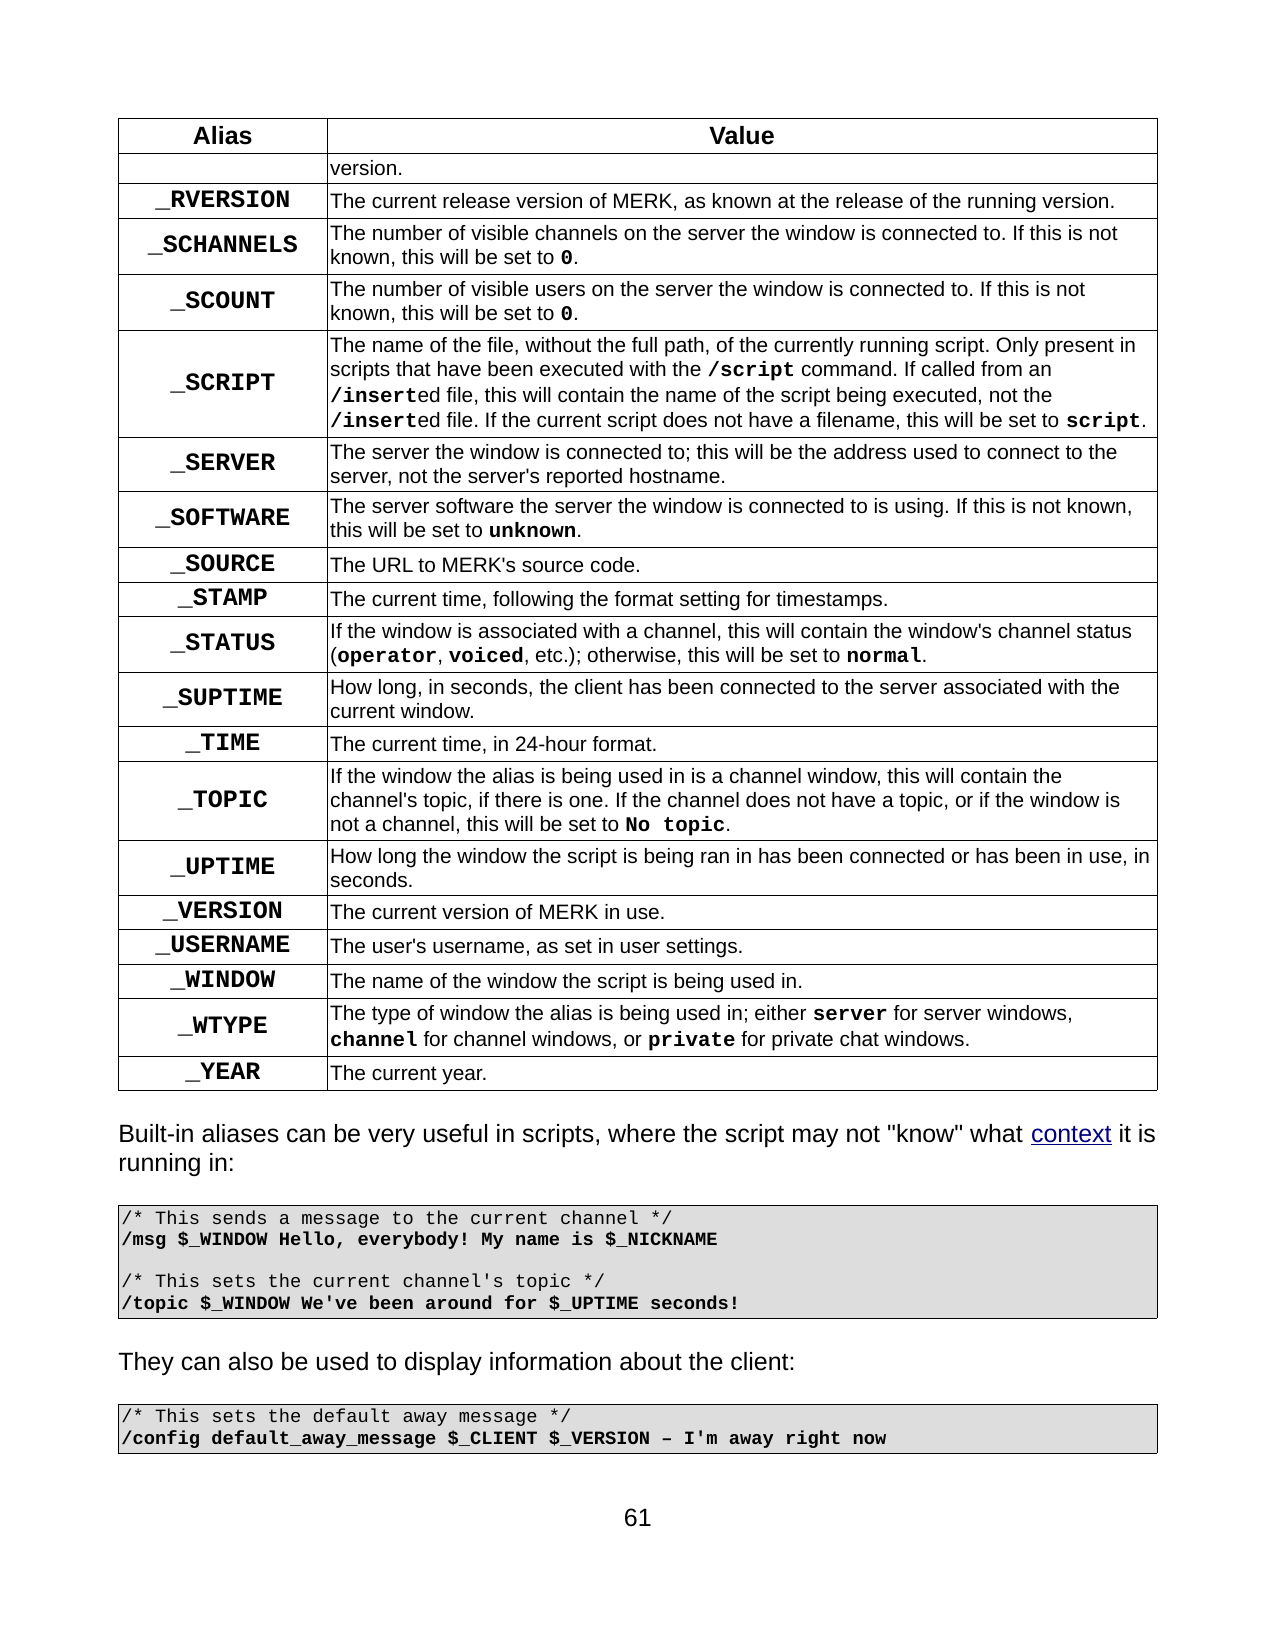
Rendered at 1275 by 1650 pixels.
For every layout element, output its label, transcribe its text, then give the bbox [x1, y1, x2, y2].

table_header Value [328, 119, 1157, 153]
table_cell _SCRIPT [119, 331, 327, 437]
table_cell _RVERSION [119, 184, 327, 218]
table_cell _SCHANNELS [119, 219, 327, 273]
table_cell _SERVER [119, 438, 327, 491]
table_cell If the window is associated with a channel, this will contain the window's channel status (operator, voiced, etc.); otherwise, this will be set to normal. [328, 617, 1157, 672]
table_cell The type of window the alias is being used in; either server for server windows, channel for channel windows, or private for private chat windows. [328, 999, 1157, 1056]
table_cell [119, 154, 327, 183]
table_cell _TIME [119, 727, 327, 761]
table_cell _SCOUNT [119, 275, 327, 329]
table_cell How long, in seconds, the client has been connected to the server associated with the current window. [328, 673, 1157, 726]
table_cell The URL to MERK's source code. [328, 548, 1157, 582]
table_cell The name of the file, without the full path, of the currently running script. Only present in scripts that have been executed with the /script command. If called from an /inserted file, this will contain the name of the script being executed, not the /inserted file. If the current script does not have a filename, this will be set to script. [328, 331, 1157, 437]
text They can also be used to display information about the client: [118, 1347, 1157, 1375]
table_cell The name of the window the script is being used in. [328, 965, 1157, 998]
table_header /* This sets the default away message */ /config default_away_message $_CLIENT $_VERSION – I'm away right now [119, 1405, 1157, 1453]
table_cell _WTYPE [119, 999, 327, 1056]
table_header /* This sends a message to the current channel */ /msg $_WINDOW Hello, everybody! My name is $_NICKNAME /* This sets the current channel's topic */ /topic $_WINDOW We've been around for $_UPTIME seconds! [119, 1206, 1157, 1318]
table_cell The user's username, as set in user settings. [328, 930, 1157, 963]
table_cell _SUPTIME [119, 673, 327, 726]
table_cell _VERSION [119, 896, 327, 929]
table_cell _STAMP [119, 583, 327, 616]
table_cell _YEAR [119, 1057, 327, 1090]
table_cell The current time, in 24-hour format. [328, 727, 1157, 761]
table_cell _USERNAME [119, 930, 327, 963]
table_cell If the window the alias is being used in is a channel window, this will contain the channel's topic, if there is one. If the channel does not have a topic, or if the window is not a channel, this will be set to No topic. [328, 762, 1157, 840]
table_cell _TOPIC [119, 762, 327, 840]
table_header Alias [119, 119, 327, 153]
text Built-in aliases can be very useful in scripts, where the script may not "know" what context it is running in: [118, 1119, 1157, 1177]
table_cell The server the window is connected to; this will be the address used to connect to the server, not the server's reported hostname. [328, 438, 1157, 491]
table_cell _STATUS [119, 617, 327, 672]
table_cell _SOURCE [119, 548, 327, 582]
table_cell The current release version of MERK, as known at the release of the running version. [328, 184, 1157, 218]
table_cell How long the window the script is being ran in has been connected or has been in use, in seconds. [328, 841, 1157, 894]
table_cell _WINDOW [119, 965, 327, 998]
table_cell The current year. [328, 1057, 1157, 1090]
table_cell The number of visible channels on the server the window is connected to. If this is not known, this will be set to 0. [328, 219, 1157, 273]
table_cell The current version of MERK in use. [328, 896, 1157, 929]
table_cell The server software the server the window is connected to is using. If this is not known, this will be set to unknown. [328, 492, 1157, 547]
table_cell The number of visible users on the server the window is connected to. If this is not known, this will be set to 0. [328, 275, 1157, 329]
table_cell version. [328, 154, 1157, 183]
table_cell The current time, following the format setting for timestamps. [328, 583, 1157, 616]
table_cell _UPTIME [119, 841, 327, 894]
table_cell _SOFTWARE [119, 492, 327, 547]
